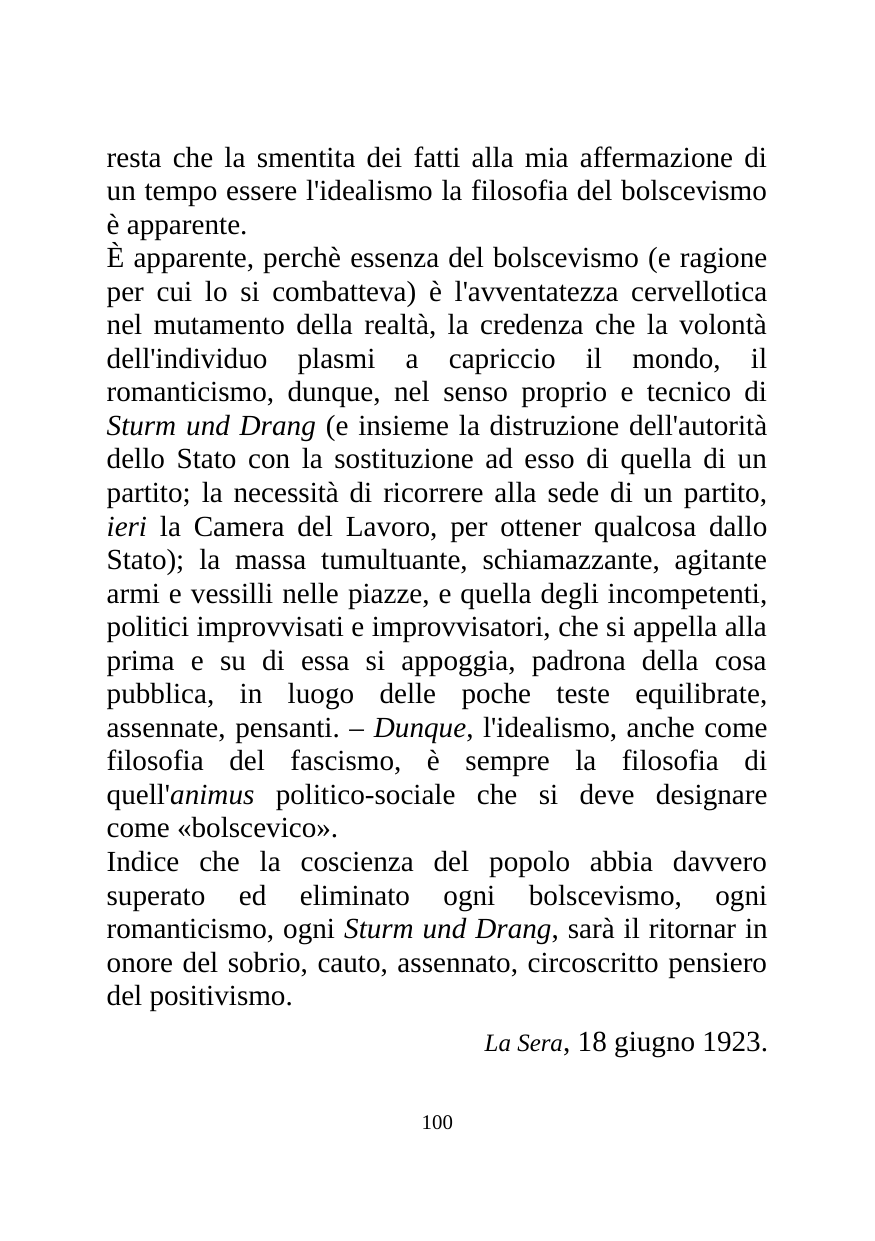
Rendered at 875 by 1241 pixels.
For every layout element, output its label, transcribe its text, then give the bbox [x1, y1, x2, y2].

text È apparente, perchè essenza del bolscevismo (e ragione per cui lo si combatteva) è l'avventatezza cervellotica nel mutamento della realtà, la credenza che la volontà dell'individuo plasmi a capriccio il mondo, il romanticismo, dunque, nel senso proprio e tecnico di Sturm und Drang (e insieme la distruzione dell'autorità dello Stato con la sostituzione ad esso di quella di un partito; la necessità di ricorrere alla sede di un partito, ieri la Camera del Lavoro, per ottener qualcosa dallo Stato); la massa tumultuante, schiamazzante, agitante armi e vessilli nelle piazze, e quella degli incompetenti, politici improvvisati e improvvisatori, che si appella alla prima e su di essa si appoggia, padrona della cosa pubblica, in luogo delle poche teste equilibrate, assennate, pensanti. – Dunque, l'idealismo, anche come filosofia del fascismo, è sempre la filosofia di quell'animus politico-sociale che si deve designare come «bolscevico». [106, 240, 768, 844]
text La Sera, 18 giugno 1923. [106, 1024, 768, 1058]
text Indice che la coscienza del popolo abbia davvero superato ed eliminato ogni bolscevismo, ogni romanticismo, ogni Sturm und Drang, sarà il ritornar in onore del sobrio, cauto, assennato, circoscritto pensiero del positivismo. [106, 844, 768, 1012]
text resta che la smentita dei fatti alla mia affermazione di un tempo essere l'idealismo la filosofia del bolscevismo è apparente. [106, 140, 768, 240]
